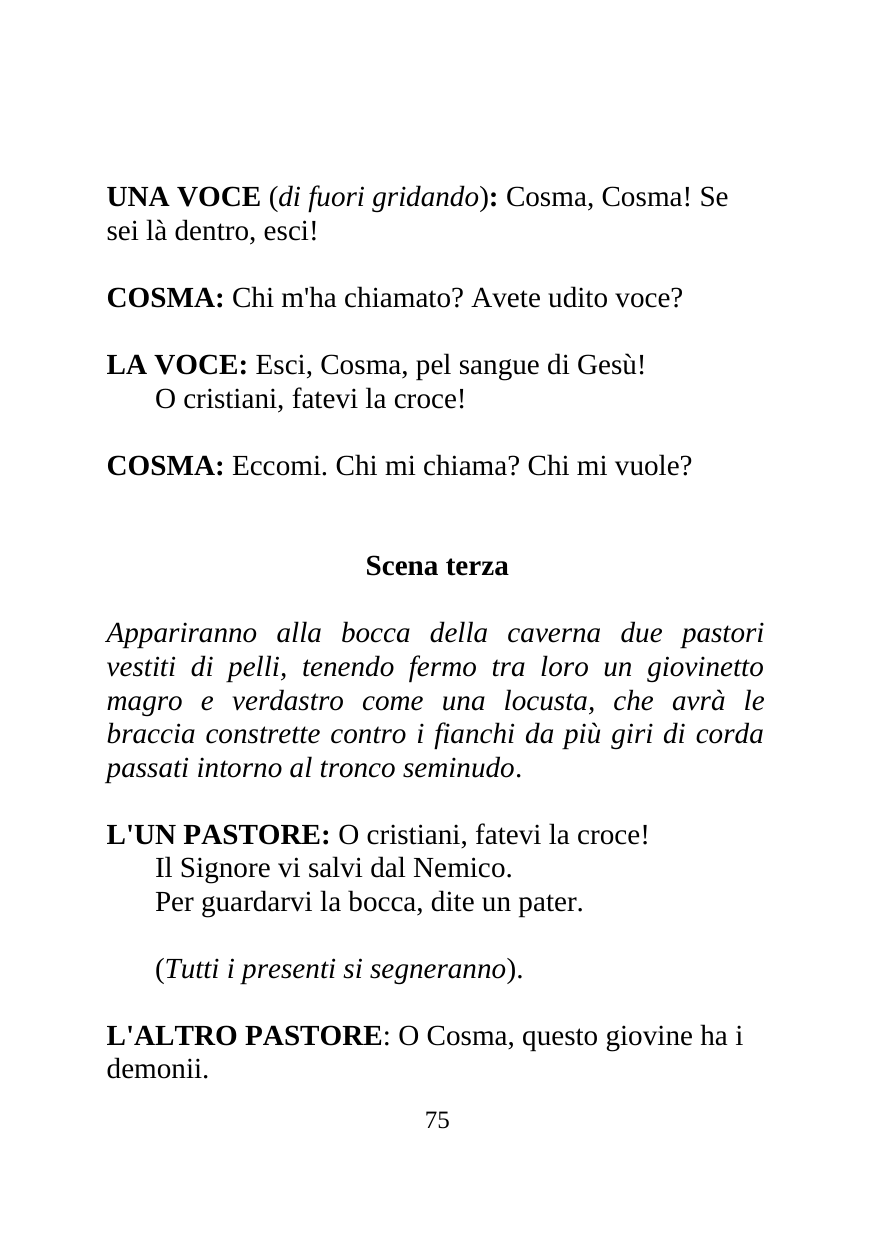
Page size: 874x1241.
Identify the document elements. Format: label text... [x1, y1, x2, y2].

text Scena terza [106, 548, 768, 582]
text O cristiani, fatevi la croce! [155, 381, 768, 414]
text (Tutti i presenti si segneranno). [155, 951, 768, 984]
text L'ALTRO PASTORE: O Cosma, questo giovine ha i demonii. [106, 1018, 768, 1085]
text UNA VOCE (di fuori gridando): Cosma, Cosma! Se sei là dentro, esci! [106, 179, 768, 247]
text Il Signore vi salvi dal Nemico. [155, 850, 768, 884]
text COSMA: Chi m'ha chiamato? Avete udito voce? [106, 280, 768, 314]
text COSMA: Eccomi. Chi mi chiama? Chi mi vuole? [106, 448, 768, 481]
text L'UN PASTORE: O cristiani, fatevi la croce! [106, 817, 768, 850]
text Appariranno alla bocca della caverna due pastori vestiti di pelli, tenendo fermo tra loro un giovinetto magro e verdastro come una locusta, che avrà le braccia constrette contro i fianchi da più giri di corda passati intorno al tronco seminudo. [106, 616, 768, 783]
text LA VOCE: Esci, Cosma, pel sangue di Gesù! [106, 347, 768, 381]
text Per guardarvi la bocca, dite un pater. [155, 884, 768, 917]
